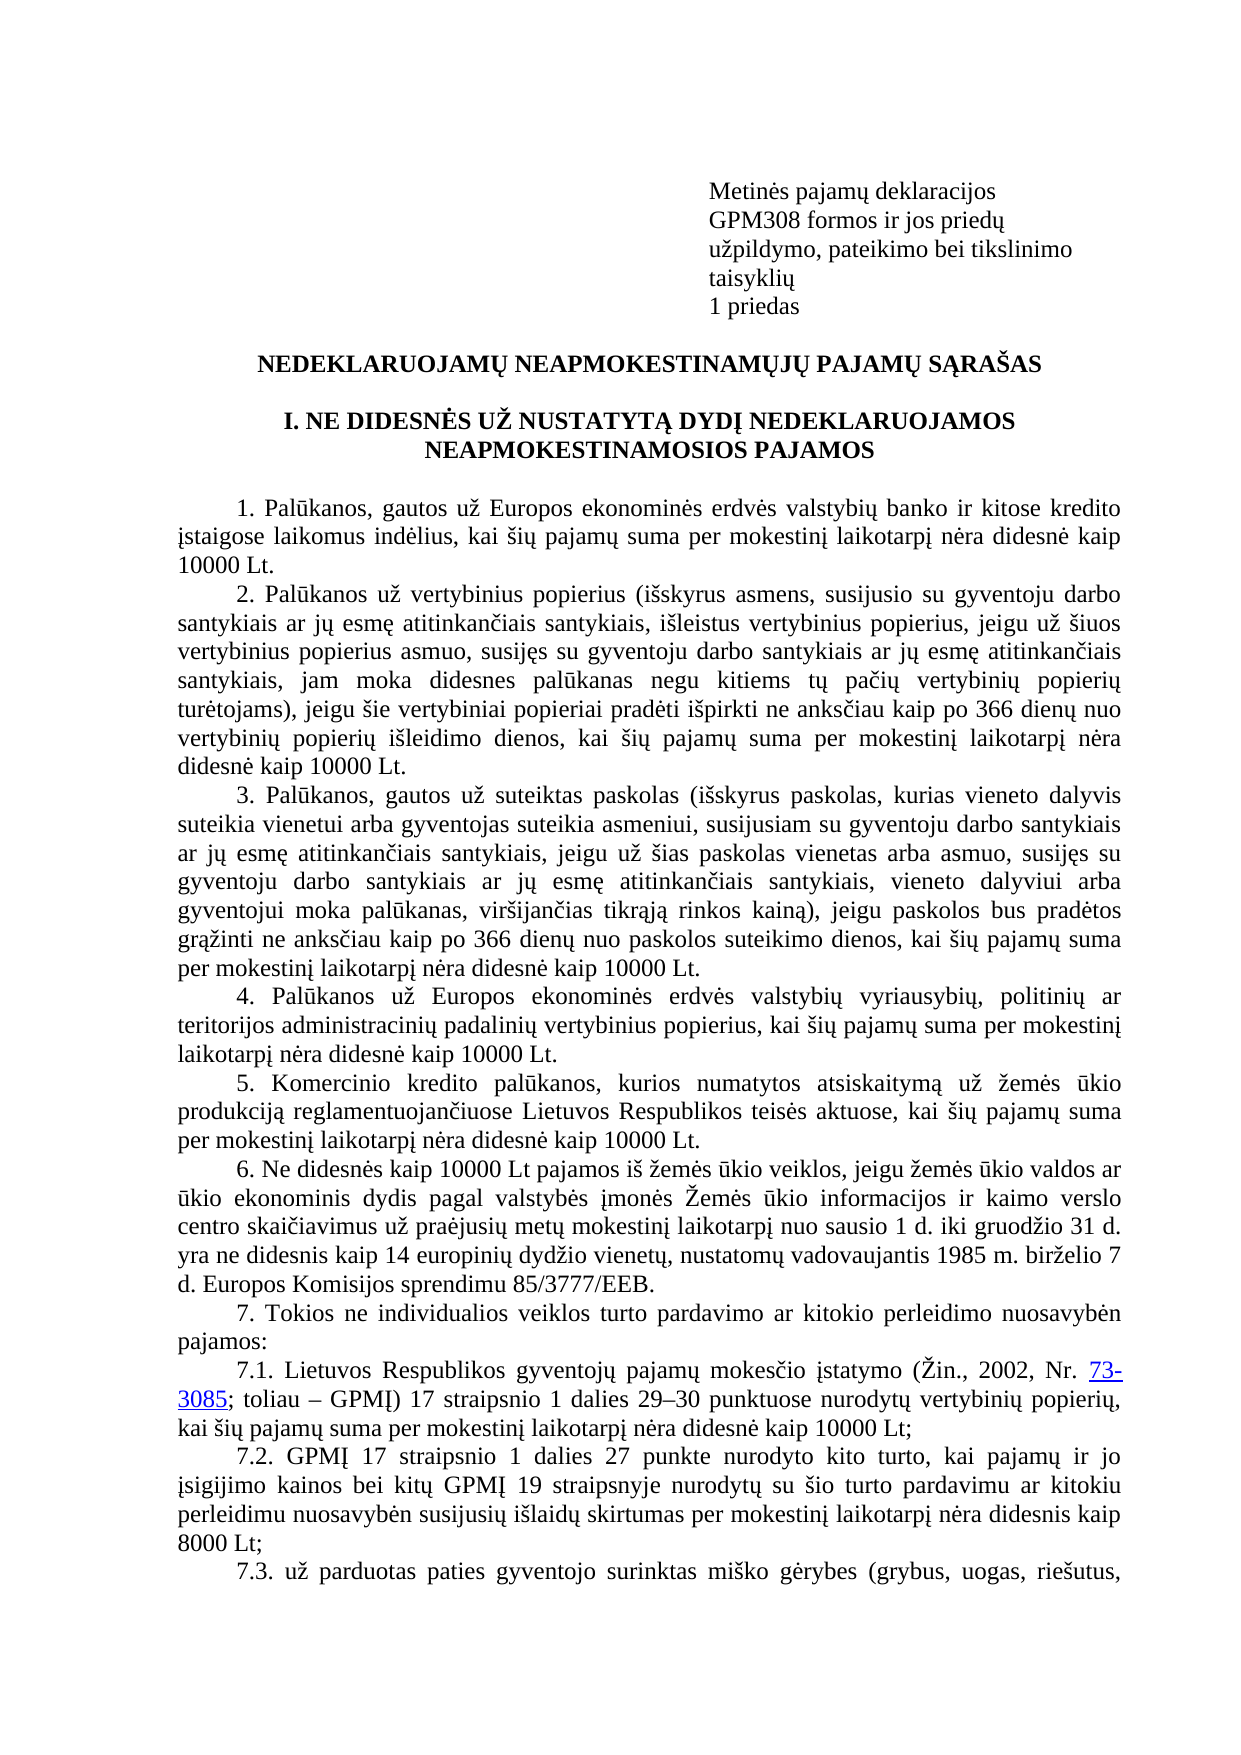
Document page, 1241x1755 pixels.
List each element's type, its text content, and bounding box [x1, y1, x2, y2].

text 5. Komercinio kredito palūkanos, kurios numatytos atsiskaitymą už žemės ūkio produkciją reglamentuojančiuose Lietuvos Respublikos teisės aktuose, kai šių pajamų suma per mokestinį laikotarpį nėra didesnė kaip 10000 Lt. [177, 1068, 1122, 1154]
text Metinės pajamų deklaracijos [177, 176, 1122, 205]
text GPM308 formos ir jos priedų [177, 205, 1122, 234]
text taisyklių [177, 263, 1122, 291]
text 7. Tokios ne individualios veiklos turto pardavimo ar kitokio perleidimo nuosavybėn pajamos: [177, 1298, 1122, 1355]
text I. NE DIDESNĖS UŽ NUSTATYTĄ DYDĮ NEDEKLARUOJAMOS NEAPMOKESTINAMOSIOS PAJAMOS [177, 406, 1122, 464]
text 2. Palūkanos už vertybinius popierius (išskyrus asmens, susijusio su gyventoju darbo santykiais ar jų esmę atitinkančiais santykiais, išleistus vertybinius popierius, jeigu už šiuos vertybinius popierius asmuo, susijęs su gyventoju darbo santykiais ar jų esmę atitinkančiais santykiais, jam moka didesnes palūkanas negu kitiems tų pačių vertybinių popierių turėtojams), jeigu šie vertybiniai popieriai pradėti išpirkti ne anksčiau kaip po 366 dienų nuo vertybinių popierių išleidimo dienos, kai šių pajamų suma per mokestinį laikotarpį nėra didesnė kaip 10000 Lt. [177, 579, 1122, 780]
text užpildymo, pateikimo bei tikslinimo [177, 234, 1122, 263]
text 7.1. Lietuvos Respublikos gyventojų pajamų mokesčio įstatymo (Žin., 2002, Nr. 73-3085; toliau – GPMĮ) 17 straipsnio 1 dalies 29–30 punktuose nurodytų vertybinių popierių, kai šių pajamų suma per mokestinį laikotarpį nėra didesnė kaip 10000 Lt; [177, 1355, 1122, 1441]
text 4. Palūkanos už Europos ekonominės erdvės valstybių vyriausybių, politinių ar teritorijos administracinių padalinių vertybinius popierius, kai šių pajamų suma per mokestinį laikotarpį nėra didesnė kaip 10000 Lt. [177, 981, 1122, 1068]
text 7.2. GPMĮ 17 straipsnio 1 dalies 27 punkte nurodyto kito turto, kai pajamų ir jo įsigijimo kainos bei kitų GPMĮ 19 straipsnyje nurodytų su šio turto pardavimu ar kitokiu perleidimu nuosavybėn susijusių išlaidų skirtumas per mokestinį laikotarpį nėra didesnis kaip 8000 Lt; [177, 1441, 1122, 1556]
text 3. Palūkanos, gautos už suteiktas paskolas (išskyrus paskolas, kurias vieneto dalyvis suteikia vienetui arba gyventojas suteikia asmeniui, susijusiam su gyventoju darbo santykiais ar jų esmę atitinkančiais santykiais, jeigu už šias paskolas vienetas arba asmuo, susijęs su gyventoju darbo santykiais ar jų esmę atitinkančiais santykiais, vieneto dalyviui arba gyventojui moka palūkanas, viršijančias tikrąją rinkos kainą), jeigu paskolos bus pradėtos grąžinti ne anksčiau kaip po 366 dienų nuo paskolos suteikimo dienos, kai šių pajamų suma per mokestinį laikotarpį nėra didesnė kaip 10000 Lt. [177, 780, 1122, 981]
text 7.3. už parduotas paties gyventojo surinktas miško gėrybes (grybus, uogas, riešutus, [177, 1556, 1122, 1585]
text 1 priedas [177, 291, 1122, 320]
text 6. Ne didesnės kaip 10000 Lt pajamos iš žemės ūkio veiklos, jeigu žemės ūkio valdos ar ūkio ekonominis dydis pagal valstybės įmonės Žemės ūkio informacijos ir kaimo verslo centro skaičiavimus už praėjusių metų mokestinį laikotarpį nuo sausio 1 d. iki gruodžio 31 d. yra ne didesnis kaip 14 europinių dydžio vienetų, nustatomų vadovaujantis 1985 m. birželio 7 d. Europos Komisijos sprendimu 85/3777/EEB. [177, 1154, 1122, 1298]
text 1. Palūkanos, gautos už Europos ekonominės erdvės valstybių banko ir kitose kredito įstaigose laikomus indėlius, kai šių pajamų suma per mokestinį laikotarpį nėra didesnė kaip 10000 Lt. [177, 493, 1122, 579]
text NEDEKLARUOJAMŲ NEAPMOKESTINAMŲJŲ PAJAMŲ SĄRAŠAS [177, 349, 1122, 378]
